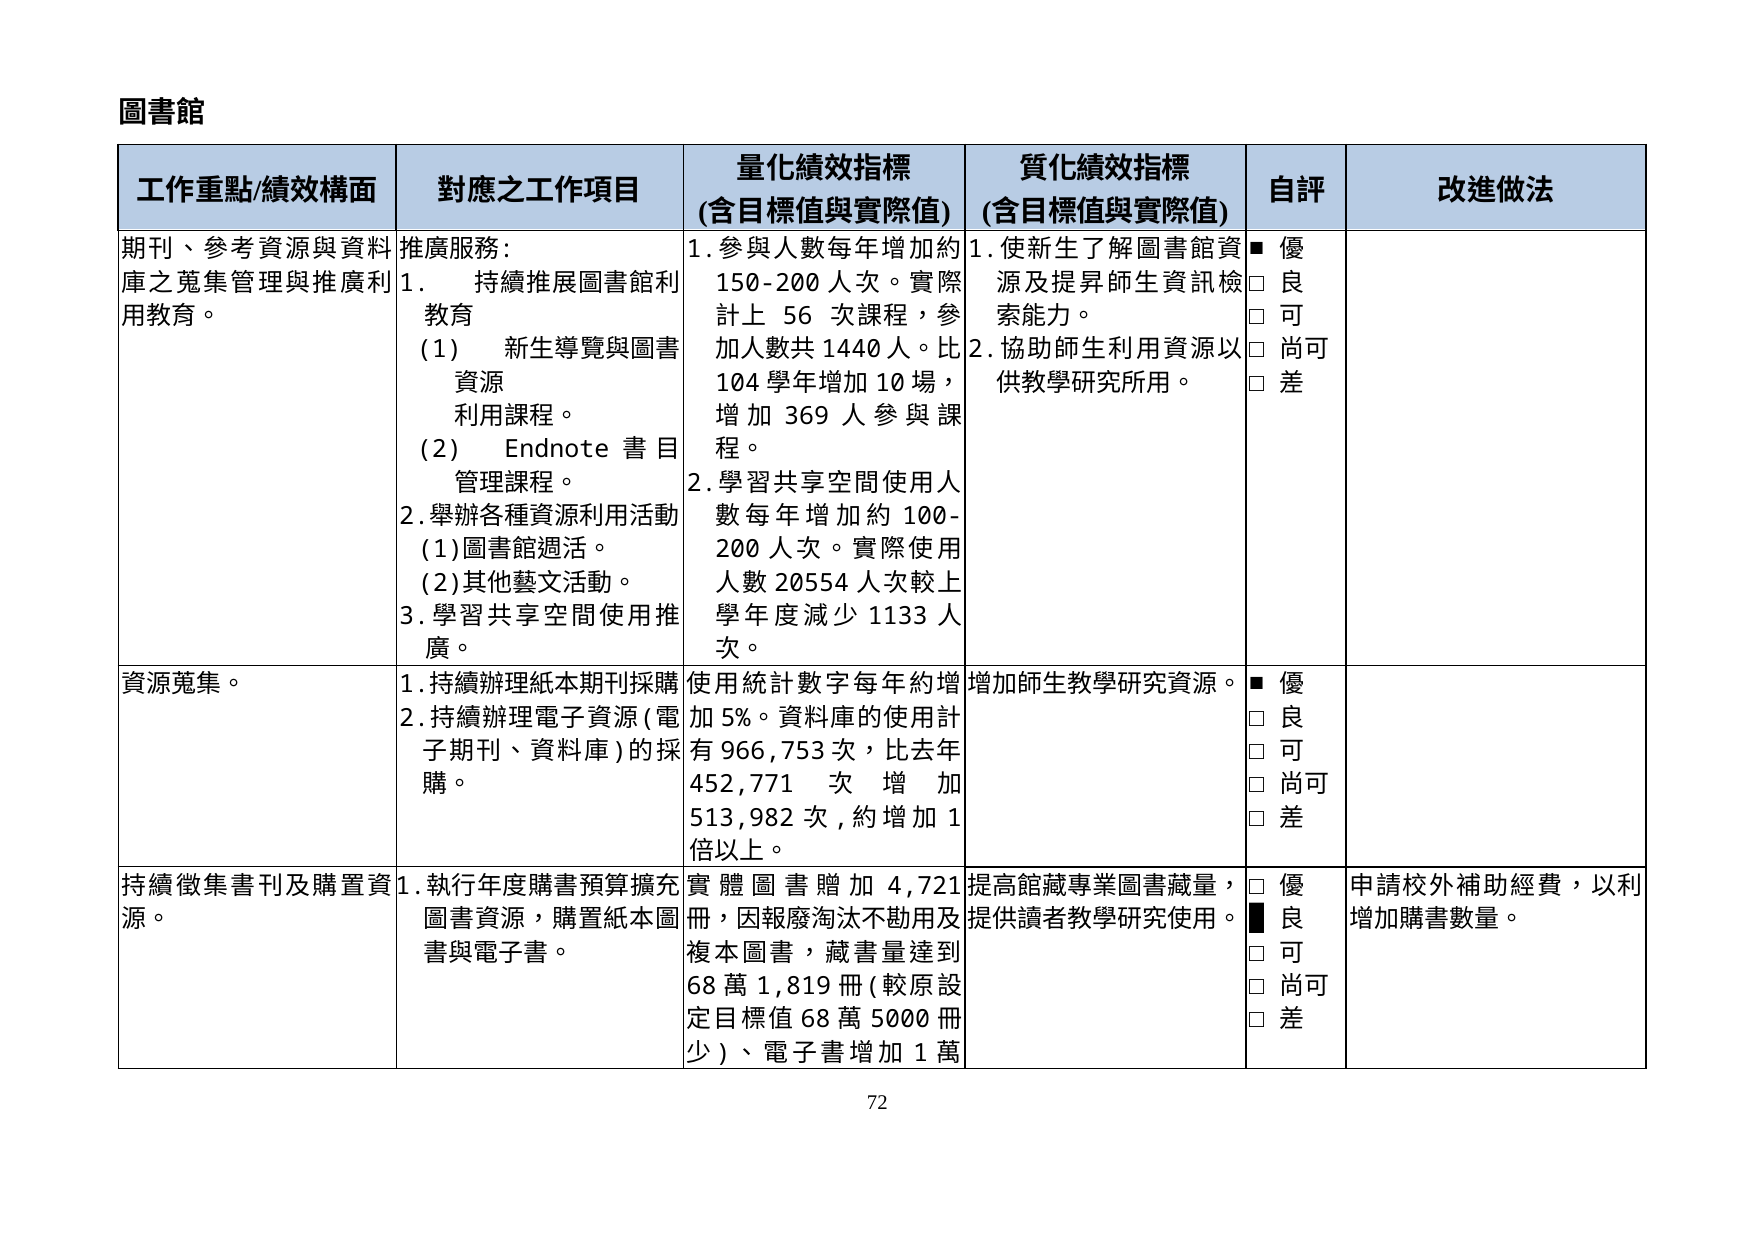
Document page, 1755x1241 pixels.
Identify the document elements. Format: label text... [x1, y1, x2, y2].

table_header 改進做法 [1347, 145, 1645, 229]
table_cell 1.執行年度購書預算擴充圖書資源，購置紙本圖書與電子書。 [397, 867, 683, 1068]
table_cell □ 優 █ 良 □ 可 □ 尚可 □ 差 [1247, 868, 1345, 1068]
table_header 質化績效指標 (含目標值與實際值) [966, 145, 1245, 229]
table_cell 申請校外補助經費，以利增加購書數量。 [1347, 868, 1645, 1068]
table_cell ■ 優 □ 良 □ 可 □ 尚可 □ 差 [1247, 231, 1345, 664]
table_cell 實體圖書贈加4,721冊，因報廢淘汰不勘用及複本圖書，藏書量達到68萬1,819冊(較原設定目標值68萬5000冊少)、電子書增加1萬 [684, 867, 964, 1068]
table_header 自評 [1247, 145, 1345, 229]
table_header 對應之工作項目 [397, 145, 683, 229]
table_cell 期刊、參考資源與資料庫之蒐集管理與推廣利用教育。 [119, 231, 396, 664]
table_cell 增加師生教學研究資源。 [966, 666, 1245, 866]
table_cell 使用統計數字每年約增 加5%。資料庫的使用計有966,753次，比去年452,771次增加513,982次,約增加1倍以上。 [684, 666, 964, 866]
table_cell 資源蒐集。 [119, 666, 396, 866]
table_header 工作重點/績效構面 [119, 145, 395, 229]
table_cell 1.使新生了解圖書館資源及提昇師生資訊檢索能力。 2.協助師生利用資源以供教學研究所用。 [966, 231, 1245, 664]
table_cell 1.參與人數每年增加約 150-200人次。實際計上 56 次課程，參加人數共1440人。比104學年增加10場，增加369人參與課程。 2.學習共享空間使用人數每年增加約100-200人次。實際使用人數20554人次較上學年度減少1133人次。 [684, 231, 964, 664]
table_cell [1347, 231, 1645, 664]
table_cell 持續徵集書刊及購置資源。 [119, 867, 396, 1068]
table_cell 1.持續辦理紙本期刊採購 2.持續辦理電子資源(電 子期刊、資料庫)的採購。 [397, 666, 683, 866]
table_cell [1347, 666, 1645, 866]
table_header 量化績效指標 (含目標值與實際值) [684, 145, 964, 229]
table_cell 推廣服務: 持續推展圖書館利教育 新生導覽與圖書資源 利用課程。 Endnote書目管理課程。 2.舉辦各種資源利用活動 (1)圖書館週活。 (2)其他藝文活動。 3.學習共享空間使用推 廣。 [397, 231, 683, 664]
table_cell ■ 優 □ 良 □ 可 □ 尚可 □ 差 [1247, 666, 1345, 866]
table_cell 提高館藏專業圖書藏量，提供讀者教學研究使用。 [966, 868, 1245, 1068]
text 圖書館 [118, 89, 1636, 131]
